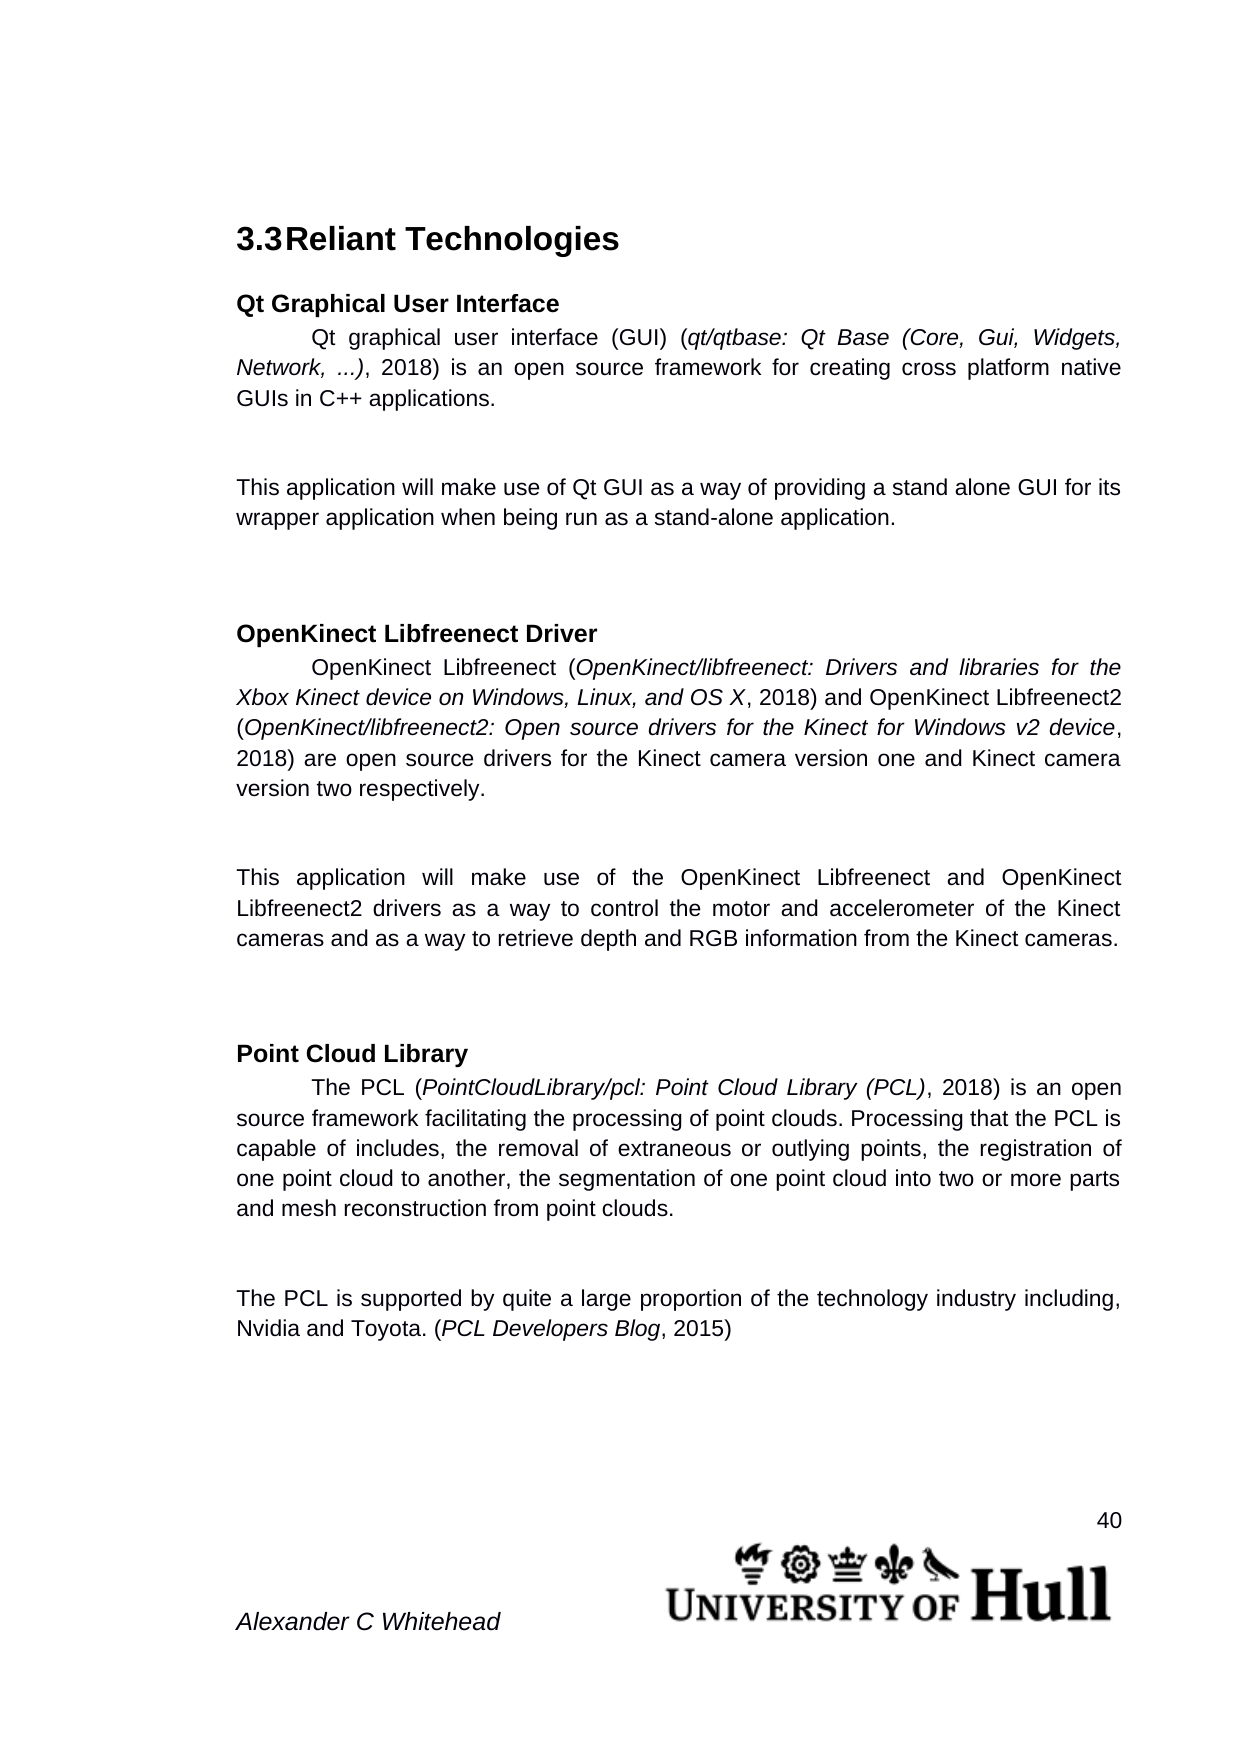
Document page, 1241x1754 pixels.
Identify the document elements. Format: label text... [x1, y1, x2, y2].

picture [659, 1533, 1119, 1631]
text This application will make use of the OpenKinect Libfreenect and OpenKinect Libfreenect2 drivers as a way to control the motor and accelerometer of the Kinect cameras and as a way to retrieve depth and RGB information from the Kinect cameras. [236, 864, 1122, 951]
text Qt graphical user interface (GUI) (qt/qtbase: Qt Base (Core, Gui, Widgets, Network, ...), 2018)⁠ is an open source framework for creating cross platform native GUIs in C++ applications. [236, 324, 1122, 411]
text OpenKinect Libfreenect (OpenKinect/libfreenect: Drivers and libraries for the Xbox Kinect device on Windows, Linux, and OS X, 2018)⁠ and OpenKinect Libfreenect2 (OpenKinect/libfreenect2: Open source drivers for the Kinect for Windows v2 device, 2018)⁠ are open source drivers for the Kinect camera version one and Kinect camera version two respectively. [236, 654, 1122, 801]
text This application will make use of Qt GUI as a way of providing a stand alone GUI for its wrapper application when being run as a stand-alone application. [236, 474, 1122, 531]
subtitle Qt Graphical User Interface [236, 289, 1122, 318]
text The PCL (PointCloudLibrary/pcl: Point Cloud Library (PCL), 2018)⁠ is an open source framework facilitating the processing of point clouds. Processing that the PCL is capable of includes, the removal of extraneous or outlying points, the registration of one point cloud to another, the segmentation of one point cloud into two or more parts and mesh reconstruction from point clouds. [236, 1074, 1122, 1221]
subtitle Reliant Technologies [236, 219, 1122, 258]
text The PCL is supported by quite a large proportion of the technology industry including, Nvidia and Toyota. (PCL Developers Blog, 2015)⁠ [236, 1285, 1122, 1341]
subtitle Point Cloud Library [236, 1039, 1122, 1068]
subtitle OpenKinect Libfreenect Driver [236, 619, 1122, 648]
